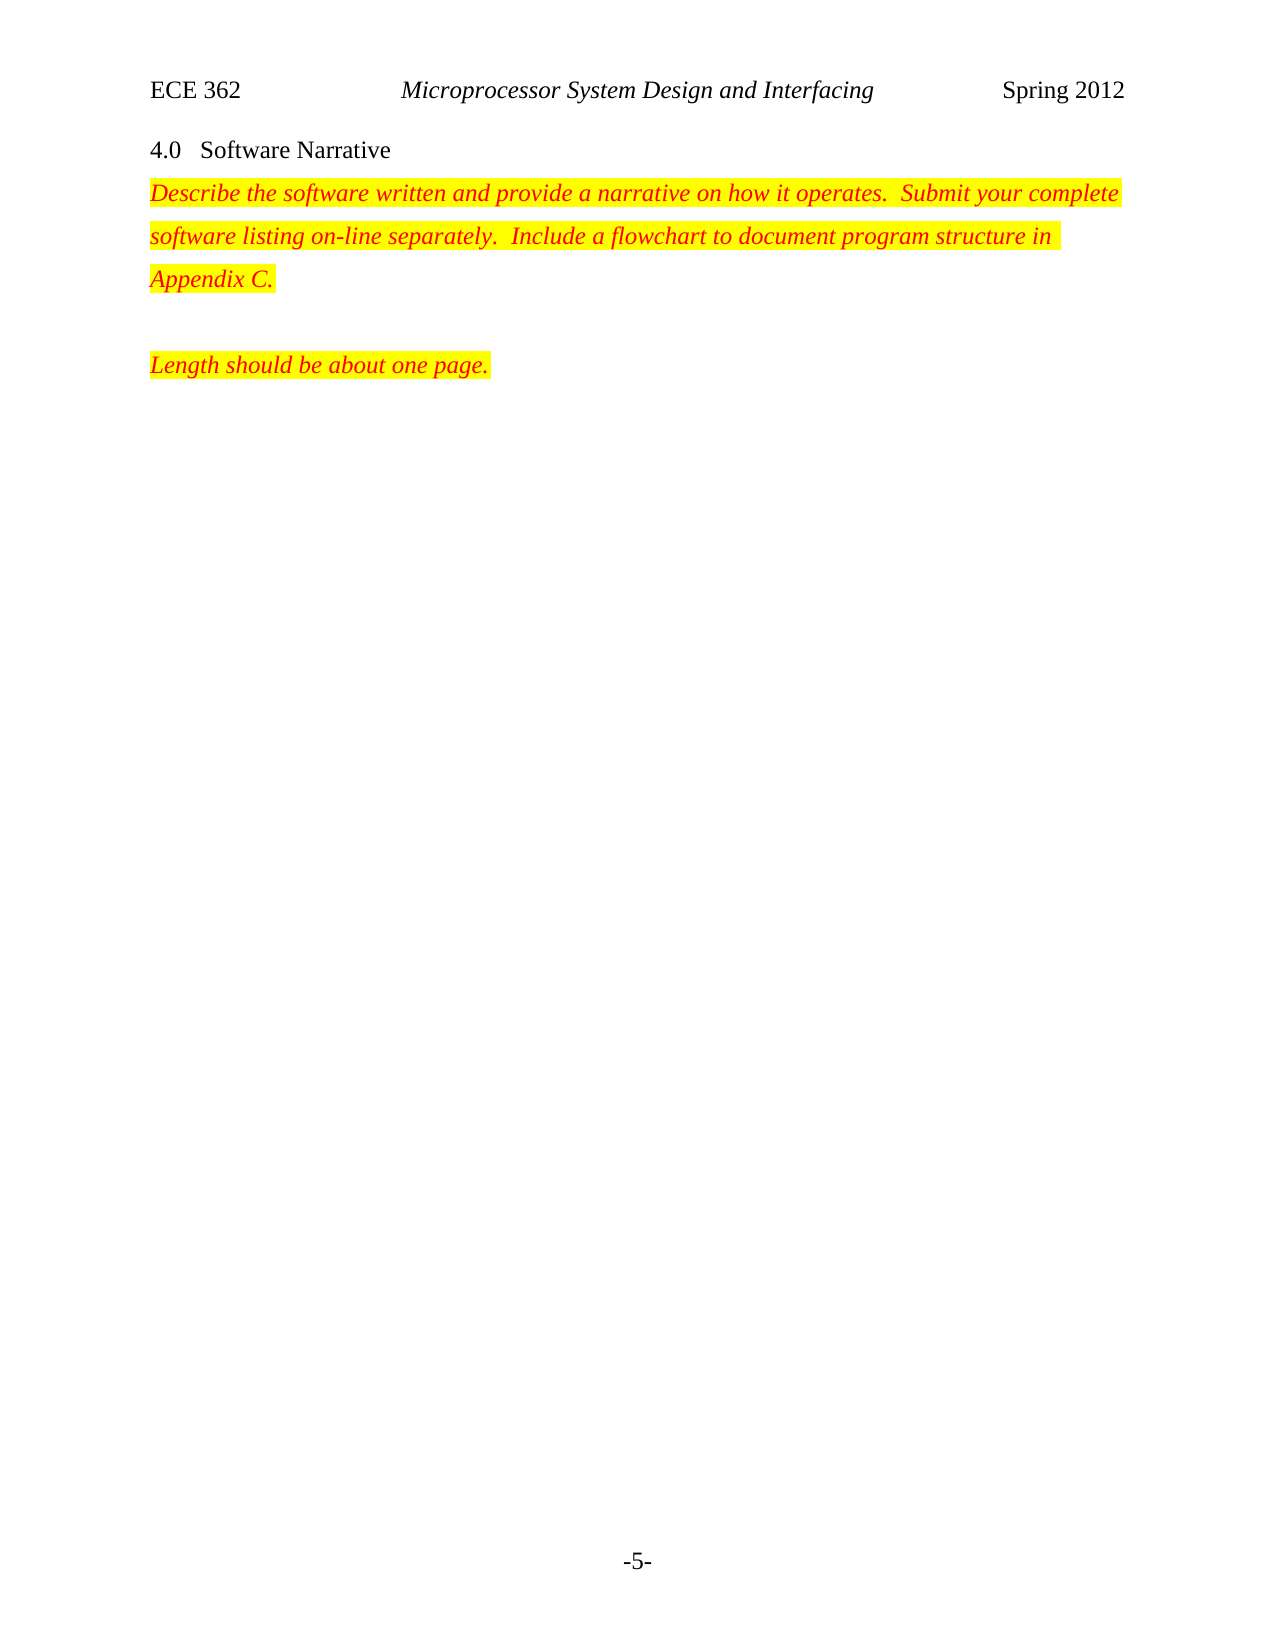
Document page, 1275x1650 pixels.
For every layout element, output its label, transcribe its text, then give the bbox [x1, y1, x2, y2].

text Length should be about one page. [150, 351, 1125, 379]
text Describe the software written and provide a narrative on how it operates. Submit your complete software listing on-line separately. Include a flowchart to document program structure in Appendix C. [150, 178, 1125, 293]
text 4.0 Software Narrative [150, 135, 1125, 164]
